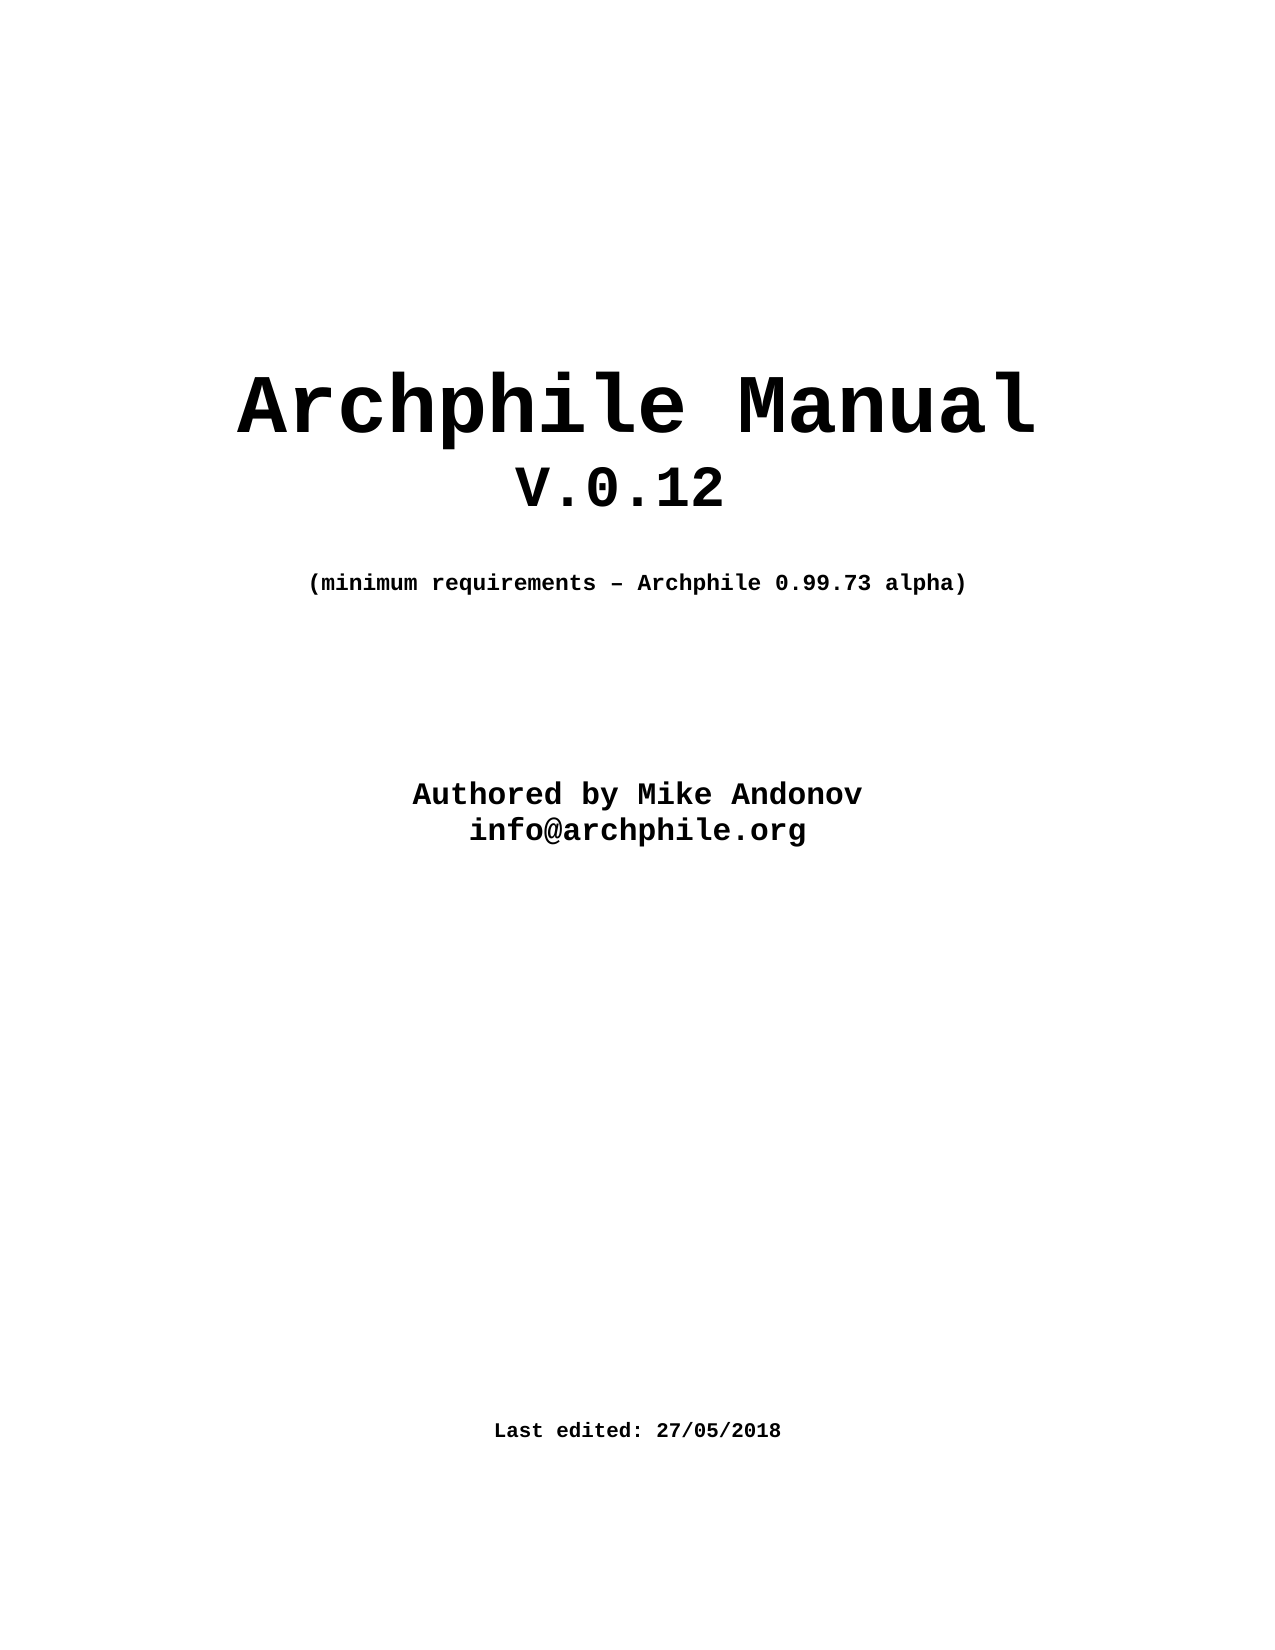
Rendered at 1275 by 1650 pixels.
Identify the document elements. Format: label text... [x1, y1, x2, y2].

text Last edited: 27/05/2018 [118, 1420, 1157, 1444]
text info@archphile.org [118, 814, 1157, 849]
text Authored by Mike Andonov [118, 779, 1157, 814]
text Archphile Manual V.0.12 [118, 363, 1157, 524]
text (minimum requirements – Archphile 0.99.73 alpha) [118, 571, 1157, 597]
